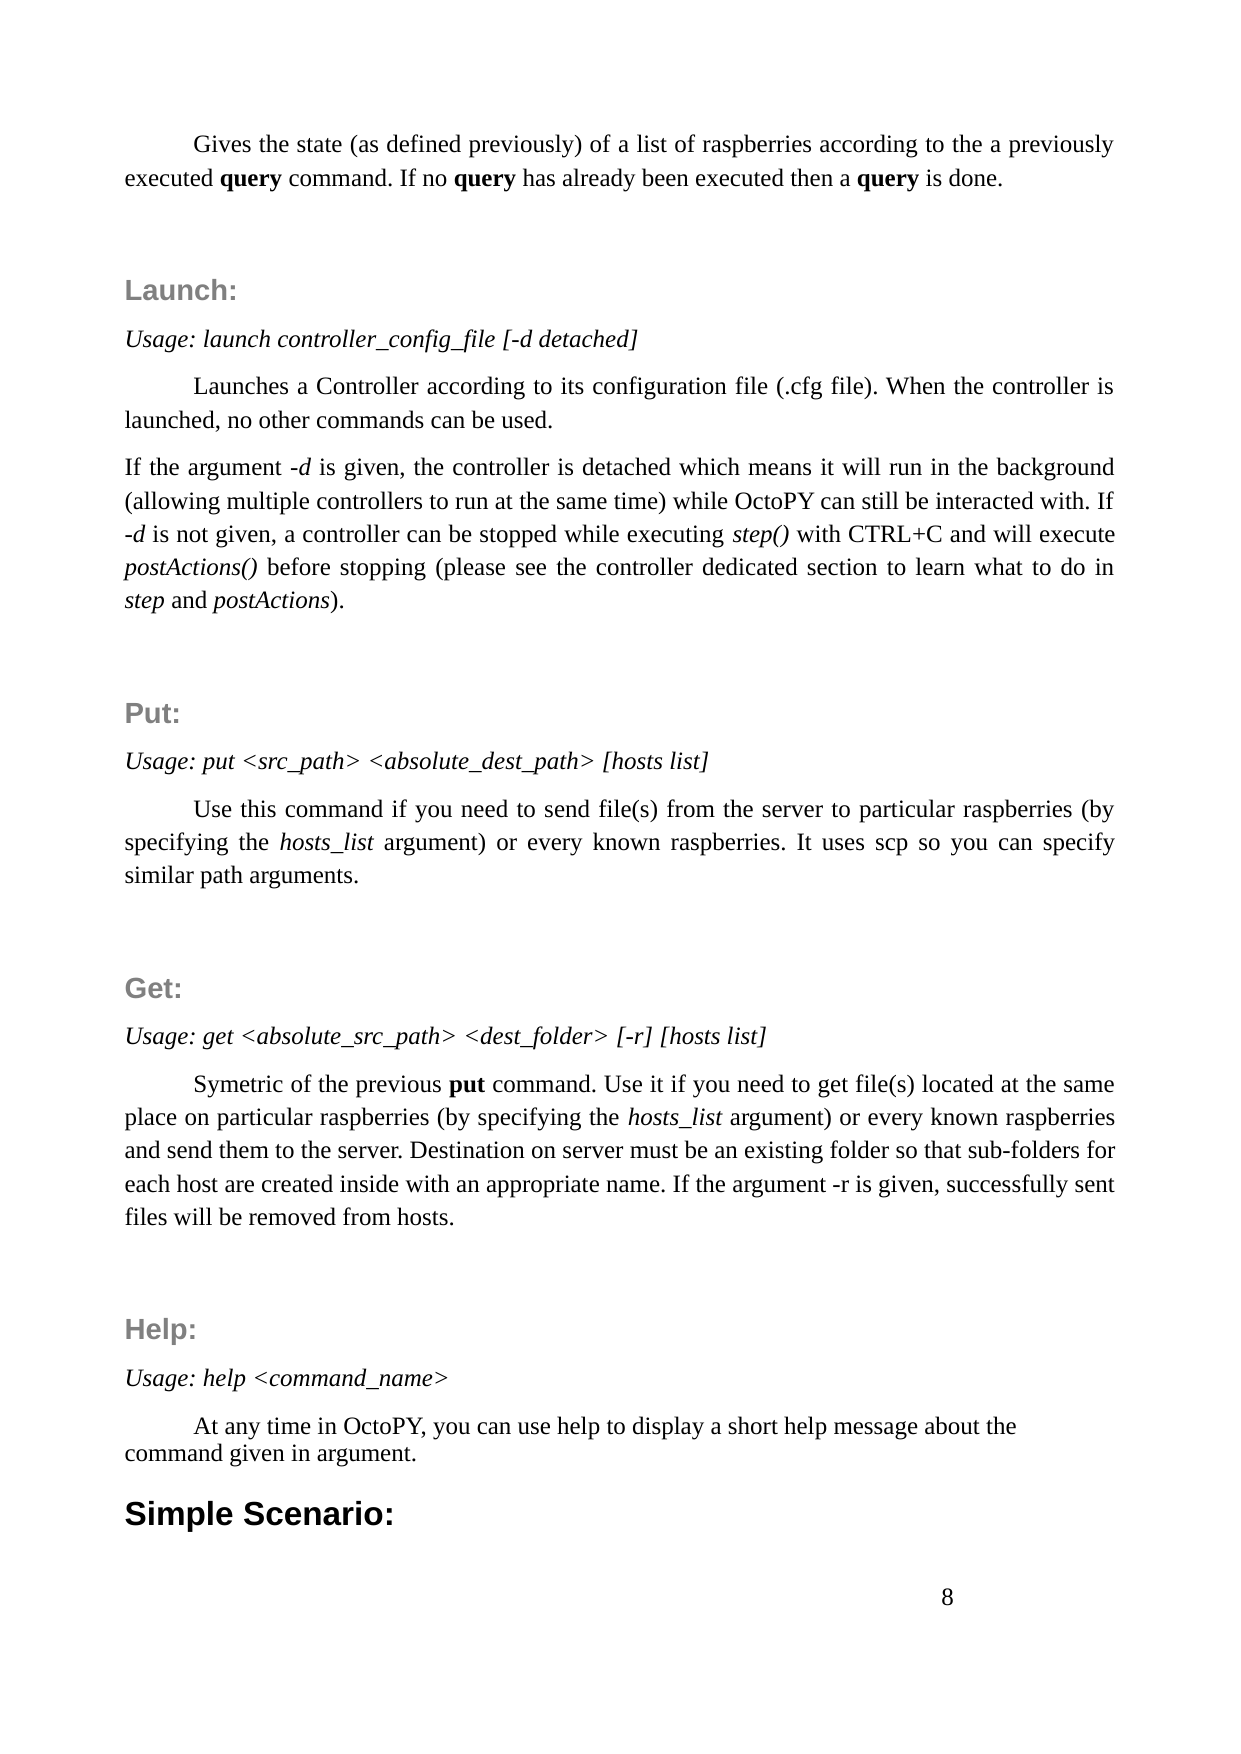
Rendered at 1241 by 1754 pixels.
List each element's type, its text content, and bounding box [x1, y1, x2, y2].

text Simple Scenario: [118, 1495, 1122, 1532]
text Usage: launch controller_config_file [-d detached] [118, 318, 1122, 352]
text Use this command if you need to send file(s) from the server to particular raspberries (by specifying the hosts_list argument) or every known raspberries. It uses scp so you can specify similar path arguments. [118, 789, 1122, 889]
text Symetric of the previous put command. Use it if you need to get file(s) located at the same place on particular raspberries (by specifying the hosts_list argument) or every known raspberries and send them to the server. Destination on server must be an existing folder so that sub-folders for each host are created inside with an appropriate name. If the argument -r is given, successfully sent files will be removed from hosts. [118, 1064, 1122, 1231]
text Usage: help <command_name> [118, 1358, 1122, 1392]
text Help: [118, 1307, 1122, 1346]
text If the argument -d is given, the controller is detached which means it will run in the background (allowing multiple controllers to run at the same time) while OctoPY can still be interacted with. If -d is not given, a controller can be stopped while executing step() with CTRL+C and will execute postActions() before stopping (please see the controller dedicated section to learn what to do in step and postActions). [118, 447, 1122, 614]
text Launch: [118, 268, 1122, 307]
text Launches a Controller according to its configuration file (.cfg file). When the controller is launched, no other commands can be used. [118, 366, 1122, 433]
text At any time in OctoPY, you can use help to display a short help message about the command given in argument. [118, 1406, 1122, 1467]
text Gives the state (as defined previously) of a list of raspberries according to the a previously executed query command. If no query has already been executed then a query is done. [118, 124, 1122, 192]
text Usage: get <absolute_src_path> <dest_folder> [-r] [hosts list] [118, 1016, 1122, 1050]
text Get: [118, 966, 1122, 1004]
text Put: [118, 690, 1122, 729]
text Usage: put <src_path> <absolute_dest_path> [hosts list] [118, 741, 1122, 775]
